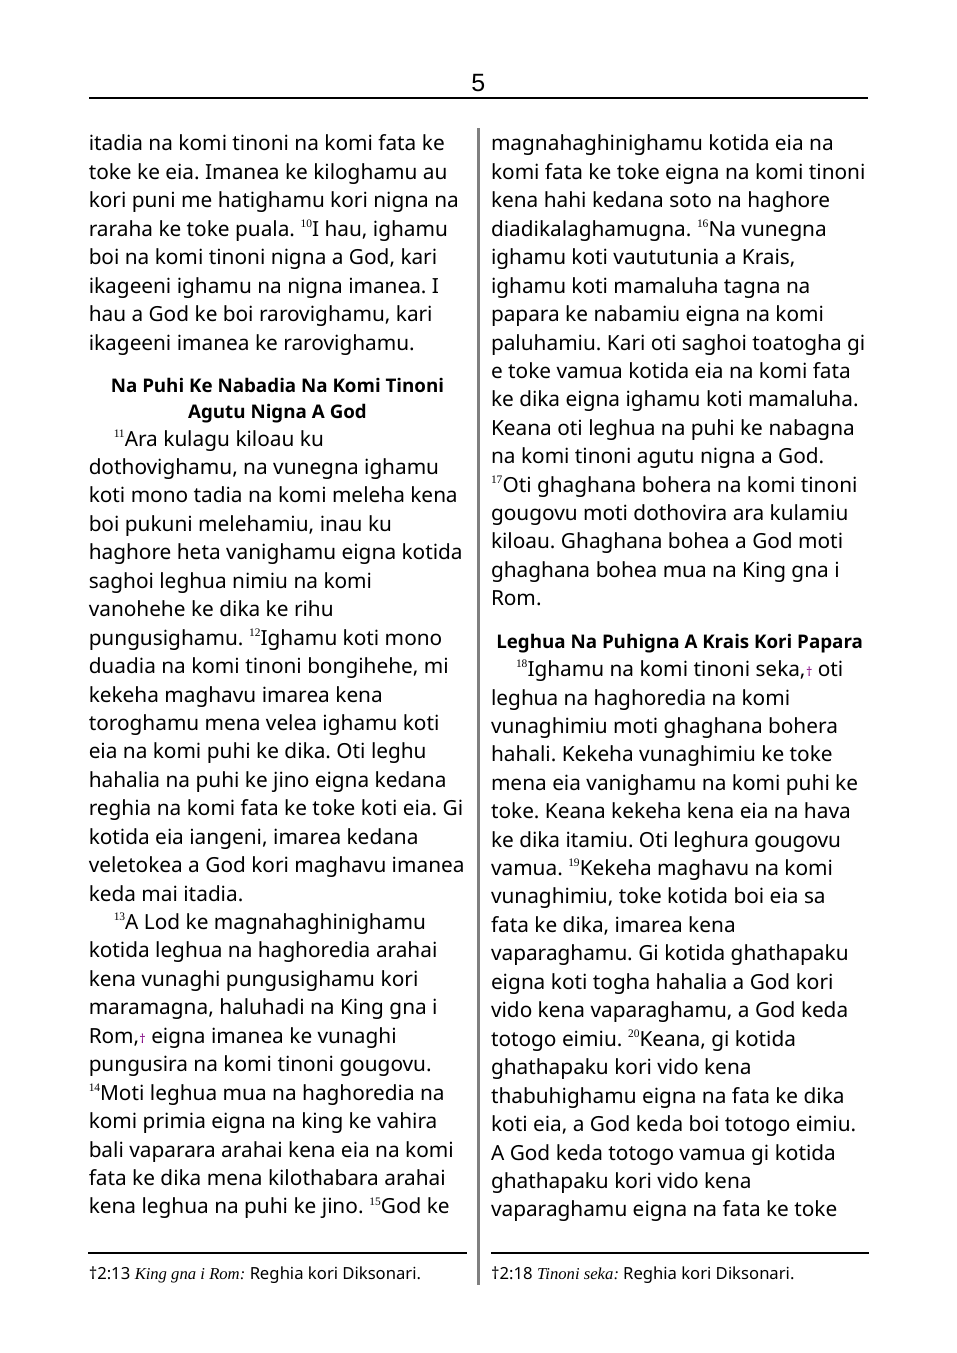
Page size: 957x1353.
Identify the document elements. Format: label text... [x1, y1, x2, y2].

text itadia na komi tinoni na komi fata ke toke ke eia. Imanea ke kiloghamu au kori puni me hatighamu kori nigna na raraha ke toke puala. 10I hau, ighamu boi na komi tinoni nigna a God, kari ikageeni ighamu na nigna imanea. I hau a God ke boi rarovighamu, kari ikageeni imanea ke rarovighamu. [88, 128, 466, 356]
text 2:13 King gna i Rom: Reghia kori Diksonari. [88, 1262, 466, 1284]
text magnahaghinighamu kotida eia na komi fata ke toke eigna na komi tinoni kena hahi kedana soto na haghore diadikalaghamugna. 16Na vunegna ighamu koti vaututunia a Krais, ighamu koti mamaluha tagna na papara ke nabamiu eigna na komi paluhamiu. Kari oti saghoi toatogha gi e toke vamua kotida eia na komi fata ke dika eigna ighamu koti mamaluha. Keana oti leghua na puhi ke nabagna na komi tinoni agutu nigna a God. 17Oti ghaghana bohera na komi tinoni gougovu moti dothovira ara kulamiu kiloau. Ghaghana bohea a God moti ghaghana bohea mua na King gna i Rom. [491, 128, 868, 612]
text Na Puhi Ke Nabadia Na Komi Tinoni Agutu Nigna A God [88, 373, 466, 424]
text Leghua Na Puhigna A Krais Kori Papara [491, 629, 868, 654]
text 2:18 Tinoni seka: Reghia kori Diksonari. [491, 1262, 868, 1284]
text 13A Lod ke magnahaghinighamu kotida leghua na haghoredia arahai kena vunaghi pungusighamu kori maramagna, haluhadi na King gna i Rom, eigna imanea ke vunaghi pungusira na komi tinoni gougovu. 14Moti leghua mua na haghoredia na komi primia eigna na king ke vahira bali vaparara arahai kena eia na komi fata ke dika mena kilothabara arahai kena leghua na puhi ke jino. 15God ke [88, 907, 466, 1220]
text 18Ighamu na komi tinoni seka, oti leghua na haghoredia na komi vunaghimiu moti ghaghana bohera hahali. Kekeha vunaghimiu ke toke mena eia vanighamu na komi puhi ke toke. Keana kekeha kena eia na hava ke dika itamiu. Oti leghura gougovu vamua. 19Kekeha maghavu na komi vunaghimiu, toke kotida boi eia sa fata ke dika, imarea kena vaparaghamu. Gi kotida ghathapaku eigna koti togha hahalia a God kori vido kena vaparaghamu, a God keda totogo eimiu. 20Keana, gi kotida ghathapaku kori vido kena thabuhighamu eigna na fata ke dika koti eia, a God keda boi totogo eimiu. A God keda totogo vamua gi kotida ghathapaku kori vido kena vaparaghamu eigna na fata ke toke [491, 654, 868, 1223]
text 11Ara kulagu kiloau ku dothovighamu, na vunegna ighamu koti mono tadia na komi meleha kena boi pukuni melehamiu, inau ku haghore heta vanighamu eigna kotida saghoi leghua nimiu na komi vanohehe ke dika ke rihu pungusighamu. 12Ighamu koti mono duadia na komi tinoni bongihehe, mi kekeha maghavu imarea kena toroghamu mena velea ighamu koti eia na komi puhi ke dika. Oti leghu hahalia na puhi ke jino eigna kedana reghia na komi fata ke toke koti eia. Gi kotida eia iangeni, imarea kedana veletokea a God kori maghavu imanea keda mai itadia. [88, 424, 466, 907]
